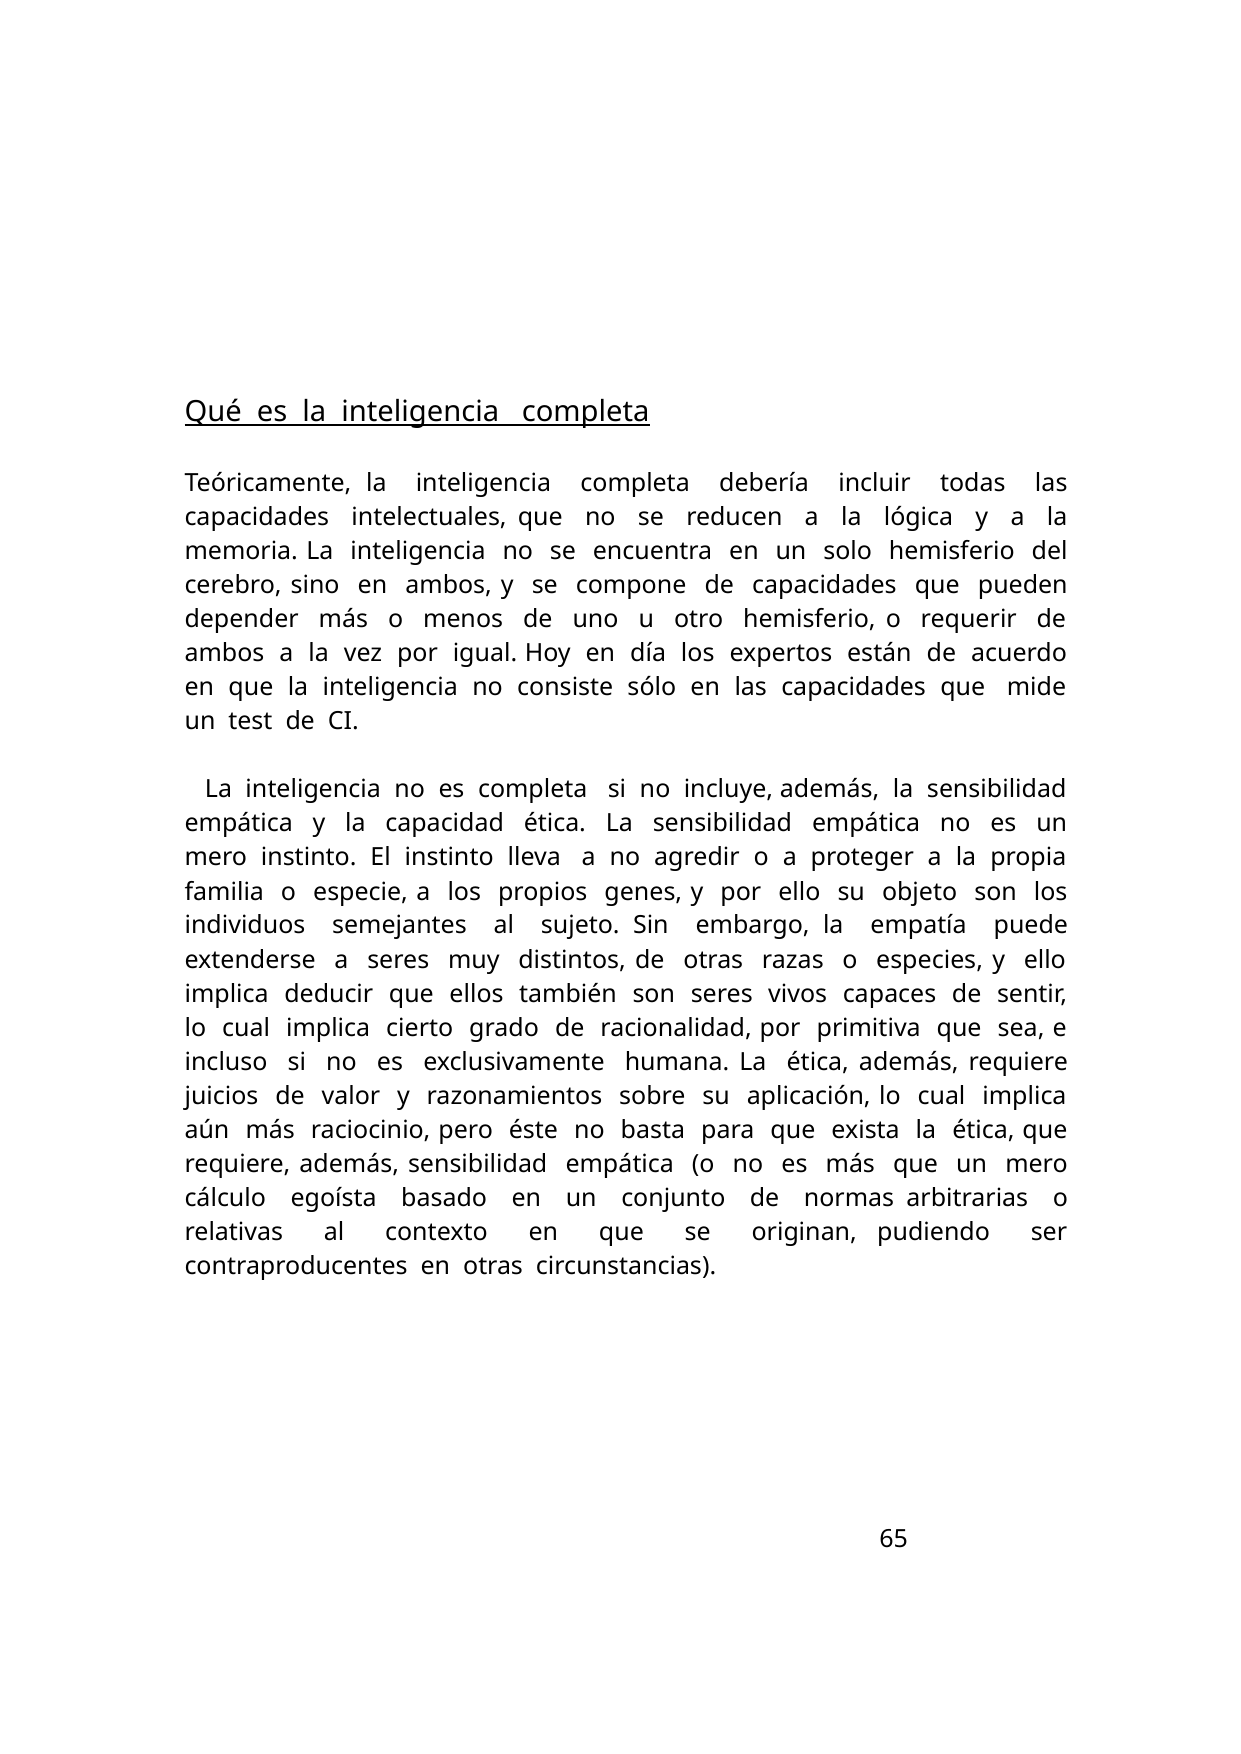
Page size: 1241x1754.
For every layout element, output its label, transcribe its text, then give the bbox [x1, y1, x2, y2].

text Teóricamente, la inteligencia completa debería incluir todas las capacidades intelectuales, que no se reducen a la lógica y a la memoria. La inteligencia no se encuentra en un solo hemisferio del cerebro, sino en ambos, y se compone de capacidades que pueden depender más o menos de uno u otro hemisferio, o requerir de ambos a la vez por igual. Hoy en día los expertos están de acuerdo en que la inteligencia no consiste sólo en las capacidades que mide un test de CI. [184, 464, 1069, 737]
text La inteligencia no es completa si no incluye, además, la sensibilidad empática y la capacidad ética. La sensibilidad empática no es un mero instinto. El instinto lleva a no agredir o a proteger a la propia familia o especie, a los propios genes, y por ello su objeto son los individuos semejantes al sujeto. Sin embargo, la empatía puede extenderse a seres muy distintos, de otras razas o especies, y ello implica deducir que ellos también son seres vivos capaces de sentir, lo cual implica cierto grado de racionalidad, por primitiva que sea, e incluso si no es exclusivamente humana. La ética, además, requiere juicios de valor y razonamientos sobre su aplicación, lo cual implica aún más raciocinio, pero éste no basta para que exista la ética, que requiere, además, sensibilidad empática (o no es más que un mero cálculo egoísta basado en un conjunto de normas arbitrarias o relativas al contexto en que se originan, pudiendo ser contraproducentes en otras circunstancias). [184, 771, 1069, 1282]
text 74 [184, 1520, 1069, 1554]
text Qué es la inteligencia completa [184, 391, 1069, 430]
